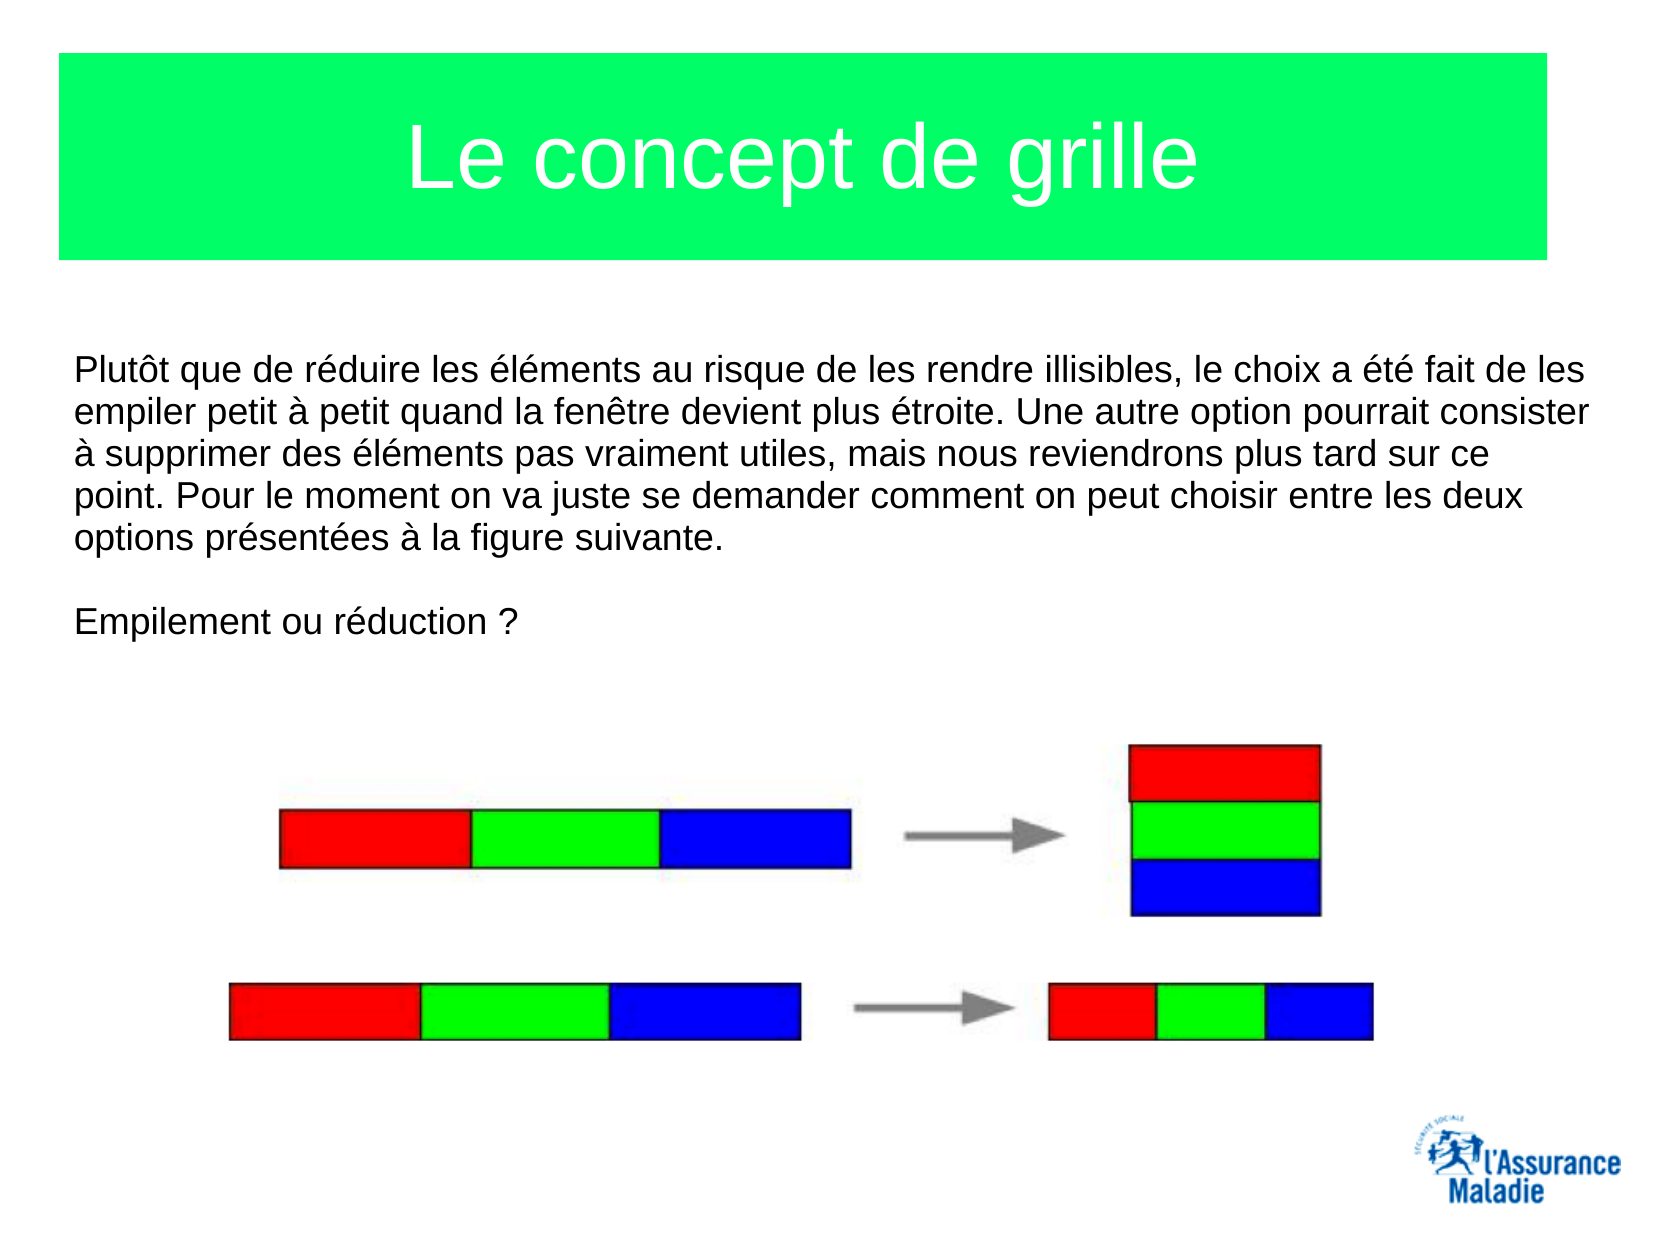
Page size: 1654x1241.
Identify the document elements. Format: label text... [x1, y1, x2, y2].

text_box Plutôt que de réduire les éléments au risque de les rendre illisibles, le choix a été fait de les empiler petit à petit quand la fenêtre devient plus étroite. Une autre option pourrait consister à supprimer des éléments pas vraiment utiles, mais nous reviendrons plus tard sur ce point. Pour le moment on va juste se demander comment on peut choisir entre les deux options présentées à la figure suivante. Empilement ou réduction ? [59, 340, 1607, 650]
title Le concept de grille [59, 53, 1548, 261]
picture [212, 732, 1385, 1052]
picture [1393, 1111, 1621, 1205]
